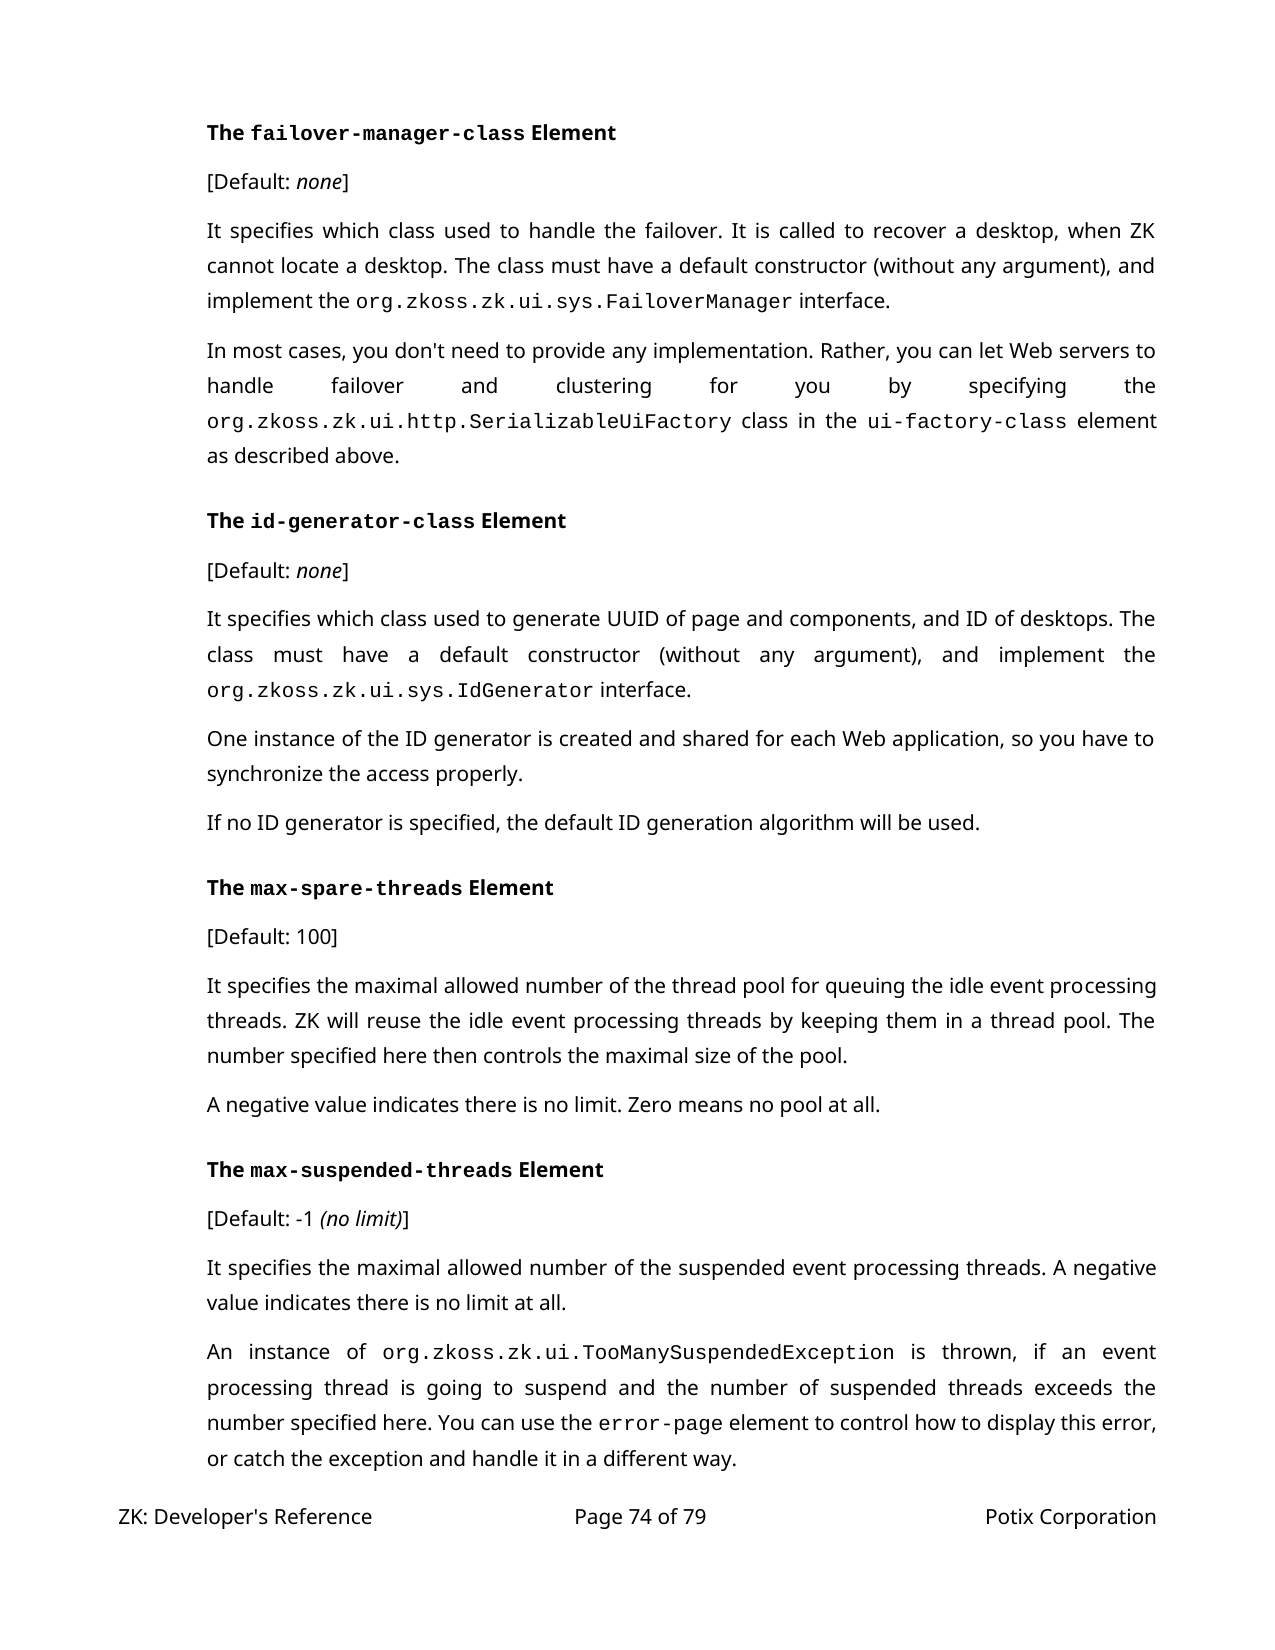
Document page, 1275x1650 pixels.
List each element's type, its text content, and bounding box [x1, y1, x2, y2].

text A negative value indicates there is no limit. Zero means no pool at all. [207, 1090, 1157, 1119]
text If no ID generator is specified, the default ID generation algorithm will be used. [207, 808, 1157, 836]
subtitle The max-spare-threads Element [207, 873, 1157, 902]
text [Default: -1 (no limit)] [207, 1204, 1157, 1233]
text [Default: none] [207, 556, 1157, 584]
text It specifies the maximal allowed number of the thread pool for queuing the idle event processing threads. ZK will reuse the idle event processing threads by keeping them in a thread pool. The number specified here then controls the maximal size of the pool. [207, 971, 1157, 1070]
text [Default: none] [207, 167, 1157, 196]
subtitle The id-generator-class Element [207, 507, 1157, 535]
text One instance of the ID generator is created and shared for each Web application, so you have to synchronize the access properly. [207, 724, 1157, 788]
text It specifies which class used to handle the failover. It is called to recover a desktop, when ZK cannot locate a desktop. The class must have a default constructor (without any argument), and implement the org.zkoss.zk.ui.sys.FailoverManager interface. [207, 216, 1157, 315]
text An instance of org.zkoss.zk.ui.TooManySuspendedException is thrown, if an event processing thread is going to suspend and the number of suspended threads exceeds the number specified here. You can use the error-page element to control how to display this error, or catch the exception and handle it in a different way. [207, 1337, 1157, 1472]
text In most cases, you don't need to provide any implementation. Rather, you can let Web servers to handle failover and clustering for you by specifying the org.zkoss.zk.ui.http.SerializableUiFactory class in the ui-factory-class element as described above. [207, 336, 1157, 470]
text It specifies the maximal allowed number of the suspended event processing threads. A negative value indicates there is no limit at all. [207, 1253, 1157, 1317]
subtitle The max-suspended-threads Element [207, 1155, 1157, 1184]
text [Default: 100] [207, 922, 1157, 951]
subtitle The failover-manager-class Element [207, 118, 1157, 147]
text It specifies which class used to generate UUID of page and components, and ID of desktops. The class must have a default constructor (without any argument), and implement the org.zkoss.zk.ui.sys.IdGenerator interface. [207, 604, 1157, 703]
